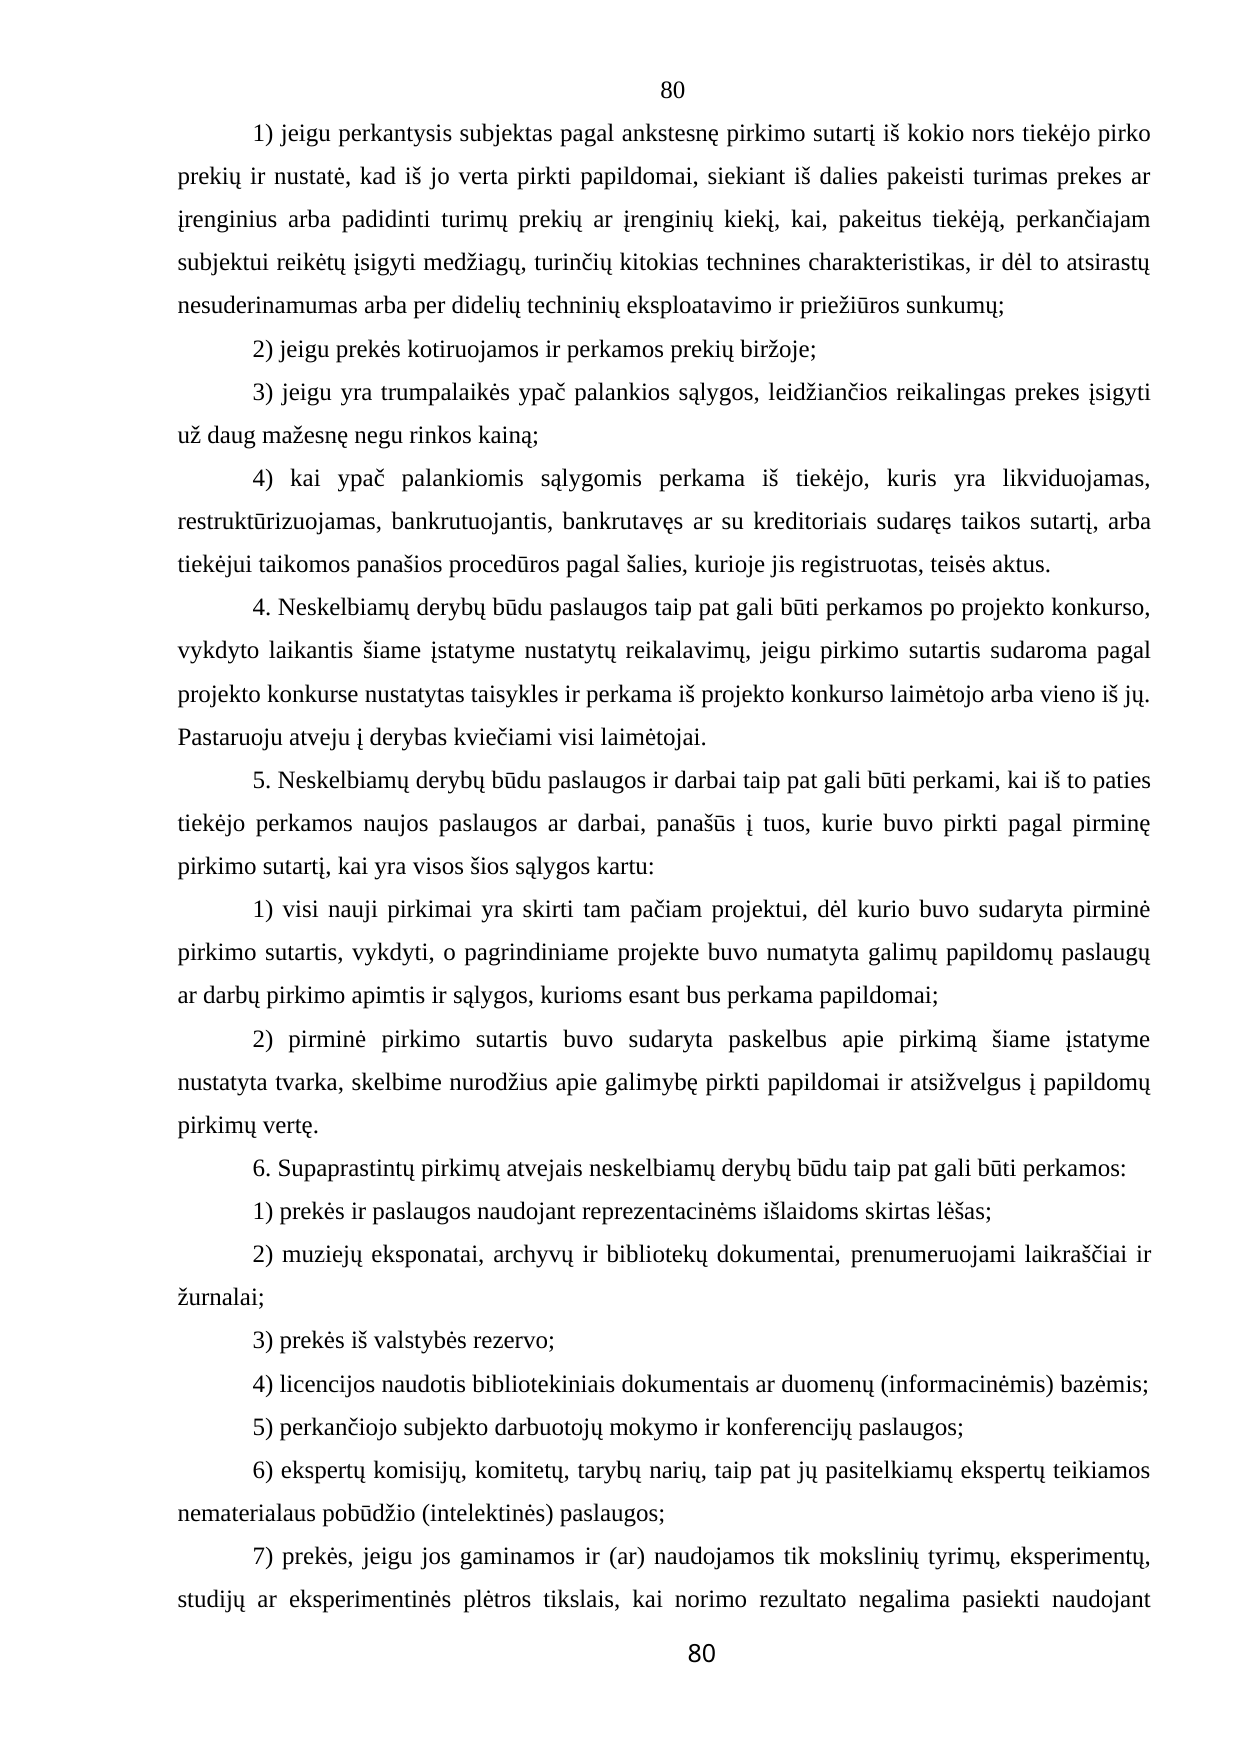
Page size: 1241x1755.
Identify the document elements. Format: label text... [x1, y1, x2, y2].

text 5) perkančiojo subjekto darbuotojų mokymo ir konferencijų paslaugos; [177, 1412, 1152, 1441]
text 6) ekspertų komisijų, komitetų, tarybų narių, taip pat jų pasitelkiamų ekspertų teikiamos nematerialaus pobūdžio (intelektinės) paslaugos; [177, 1455, 1152, 1527]
text 4) kai ypač palankiomis sąlygomis perkama iš tiekėjo, kuris yra likviduojamas, restruktūrizuojamas, bankrutuojantis, bankrutavęs ar su kreditoriais sudaręs taikos sutartį, arba tiekėjui taikomos panašios procedūros pagal šalies, kurioje jis registruotas, teisės aktus. [177, 463, 1152, 578]
text 3) prekės iš valstybės rezervo; [177, 1326, 1152, 1354]
text 1) prekės ir paslaugos naudojant reprezentacinėms išlaidoms skirtas lėšas; [177, 1196, 1152, 1225]
text 7) prekės, jeigu jos gaminamos ir (ar) naudojamos tik mokslinių tyrimų, eksperimentų, studijų ar eksperimentinės plėtros tikslais, kai norimo rezultato negalima pasiekti naudojant [177, 1541, 1152, 1613]
text 3) jeigu yra trumpalaikės ypač palankios sąlygos, leidžiančios reikalingas prekes įsigyti už daug mažesnę negu rinkos kainą; [177, 377, 1152, 449]
text 4. Neskelbiamų derybų būdu paslaugos taip pat gali būti perkamos po projekto konkurso, vykdyto laikantis šiame įstatyme nustatytų reikalavimų, jeigu pirkimo sutartis sudaroma pagal projekto konkurse nustatytas taisykles ir perkama iš projekto konkurso laimėtojo arba vieno iš jų. Pastaruoju atveju į derybas kviečiami visi laimėtojai. [177, 592, 1152, 751]
text 2) jeigu prekės kotiruojamos ir perkamos prekių biržoje; [177, 334, 1152, 362]
text 5. Neskelbiamų derybų būdu paslaugos ir darbai taip pat gali būti perkami, kai iš to paties tiekėjo perkamos naujos paslaugos ar darbai, panašūs į tuos, kurie buvo pirkti pagal pirminę pirkimo sutartį, kai yra visos šios sąlygos kartu: [177, 765, 1152, 880]
text 2) pirminė pirkimo sutartis buvo sudaryta paskelbus apie pirkimą šiame įstatyme nustatyta tvarka, skelbime nurodžius apie galimybę pirkti papildomai ir atsižvelgus į papildomų pirkimų vertę. [177, 1024, 1152, 1139]
text 1) jeigu perkantysis subjektas pagal ankstesnę pirkimo sutartį iš kokio nors tiekėjo pirko prekių ir nustatė, kad iš jo verta pirkti papildomai, siekiant iš dalies pakeisti turimas prekes ar įrenginius arba padidinti turimų prekių ar įrenginių kiekį, kai, pakeitus tiekėją, perkančiajam subjektui reikėtų įsigyti medžiagų, turinčių kitokias technines charakteristikas, ir dėl to atsirastų nesuderinamumas arba per didelių techninių eksploatavimo ir priežiūros sunkumų; [177, 118, 1152, 319]
text 1) visi nauji pirkimai yra skirti tam pačiam projektui, dėl kurio buvo sudaryta pirminė pirkimo sutartis, vykdyti, o pagrindiniame projekte buvo numatyta galimų papildomų paslaugų ar darbų pirkimo apimtis ir sąlygos, kurioms esant bus perkama papildomai; [177, 894, 1152, 1009]
subtitle 6. Supaprastintų pirkimų atvejais neskelbiamų derybų būdu taip pat gali būti perkamos: [177, 1153, 1152, 1182]
subtitle 2) muziejų eksponatai, archyvų ir bibliotekų dokumentai, prenumeruojami laikraščiai ir žurnalai; [177, 1239, 1152, 1311]
text 4) licencijos naudotis bibliotekiniais dokumentais ar duomenų (informacinėmis) bazėmis; [177, 1369, 1152, 1397]
